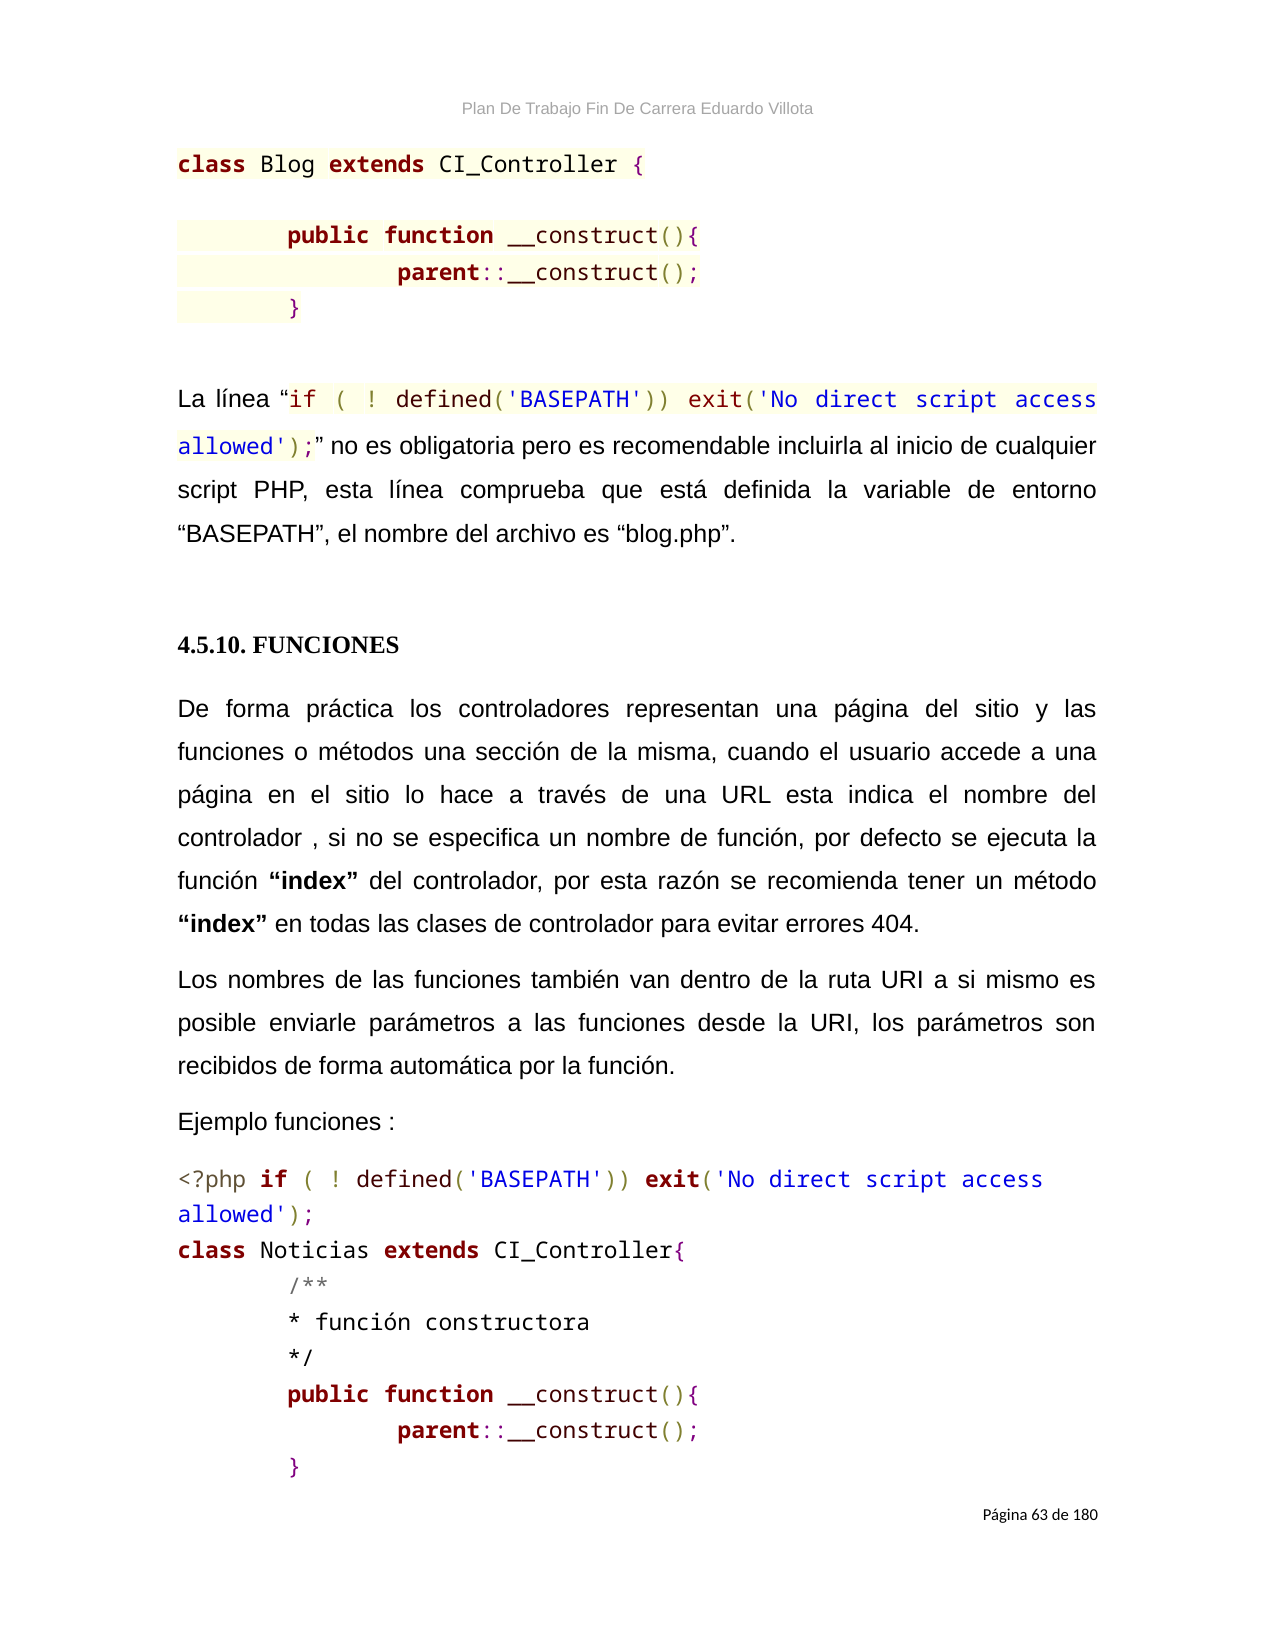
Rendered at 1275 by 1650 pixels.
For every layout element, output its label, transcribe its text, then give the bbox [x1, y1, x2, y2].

text class Noticias extends CI_Controller{ [177, 1234, 1098, 1266]
text Los nombres de las funciones también van dentro de la ruta URI a si mismo es posible enviarle parámetros a las funciones desde la URI, los parámetros son recibidos de forma automática por la función. [177, 965, 1098, 1080]
text * función constructora [177, 1306, 1098, 1337]
text public function __construct(){ [177, 219, 1098, 251]
text /** [177, 1270, 1098, 1302]
text parent::__construct(); [177, 1414, 1098, 1445]
text Ejemplo funciones : [177, 1107, 1098, 1136]
text public function __construct(){ [177, 1378, 1098, 1409]
text <?php if ( ! defined('BASEPATH')) exit('No direct script access allowed'); [177, 1162, 1098, 1230]
text */ [177, 1342, 1098, 1373]
text De forma práctica los controladores representan una página del sitio y las funciones o métodos una sección de la misma, cuando el usuario accede a una página en el sitio lo hace a través de una URL esta indica el nombre del controlador , si no se especifica un nombre de función, por defecto se ejecuta la función “index” del controlador, por esta razón se recomienda tener un método “index” en todas las clases de controlador para evitar errores 404. [177, 694, 1098, 938]
text 4.5.10. FUNCIONES [177, 630, 1098, 658]
text parent::__construct(); [177, 255, 1098, 287]
text } [177, 291, 1098, 323]
text La línea “if ( ! defined('BASEPATH')) exit('No direct script access allowed');” no es obligatoria pero es recomendable incluirla al inicio de cualquier script PHP, esta línea comprueba que está definida la variable de entorno “BASEPATH”, el nombre del archivo es “blog.php”. [177, 383, 1098, 547]
text } [177, 1450, 1098, 1481]
text class Blog extends CI_Controller { [177, 148, 1098, 179]
